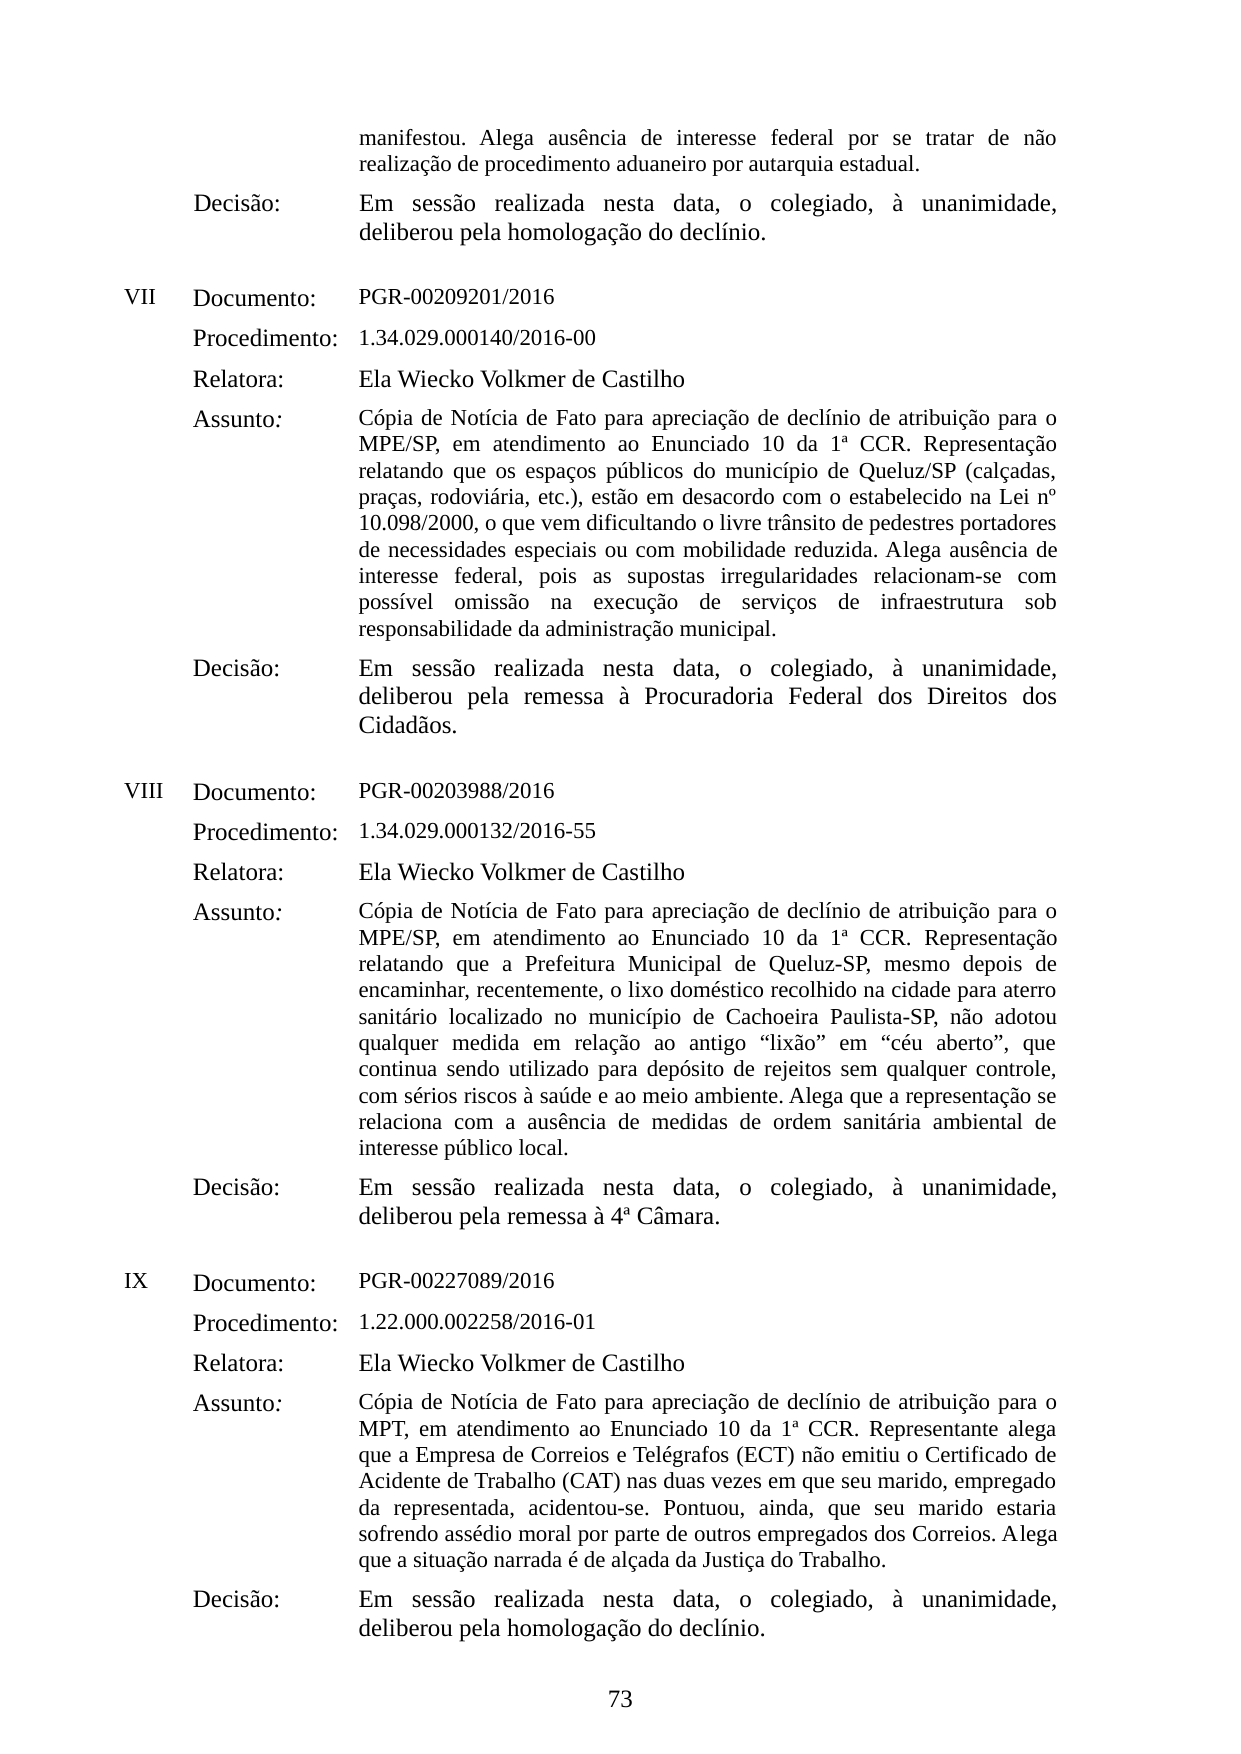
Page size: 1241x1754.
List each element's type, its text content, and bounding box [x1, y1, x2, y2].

table_cell 1.22.000.002258/2016-01 [353, 1302, 1063, 1342]
table_cell Ela Wiecko Volkmer de Castilho [353, 358, 1063, 398]
table_cell [118, 1167, 187, 1236]
table_cell manifestou. Alega ausência de interesse federal por se tratar de não realização de procedimento aduaneiro por autarquia estadual. [353, 118, 1063, 182]
table_cell 1.34.029.000140/2016-00 [353, 318, 1063, 358]
table_header PGR-00227089/2016 [353, 1262, 1063, 1302]
table_cell Relatora: [187, 358, 352, 398]
table_cell Cópia de Notícia de Fato para apreciação de declínio de atribuição para o MPT, em atendimento ao Enunciado 10 da 1ª CCR. Representante alega que a Empresa de Correios e Telégrafos (ECT) não emitiu o Certificado de Acidente de Trabalho (CAT) nas duas vezes em que seu marido, empregado da representada, acidentou-se. Pontuou, ainda, que seu marido estaria sofrendo assédio moral por parte de outros empregados dos Correios. Alega que a situação narrada é de alçada da Justiça do Trabalho. [353, 1383, 1063, 1578]
table_cell Procedimento: [187, 1302, 352, 1342]
table_cell Procedimento: [187, 318, 352, 358]
table_cell [118, 358, 187, 398]
table_header PGR-00203988/2016 [353, 771, 1063, 811]
table_cell 1.34.029.000132/2016-55 [353, 811, 1063, 851]
table_cell Decisão: [187, 1167, 352, 1236]
table_cell Decisão: [188, 182, 353, 251]
table_cell [118, 1342, 187, 1382]
table_header Documento: [187, 278, 352, 318]
table_cell Em sessão realizada nesta data, o colegiado, à unanimidade, deliberou pela remessa à 4ª Câmara. [353, 1167, 1063, 1236]
table_cell Ela Wiecko Volkmer de Castilho [353, 851, 1063, 892]
table_cell Em sessão realizada nesta data, o colegiado, à unanimidade, deliberou pela homologação do declínio. [353, 182, 1063, 251]
table_cell [118, 851, 187, 892]
table_cell [117, 118, 187, 182]
table_header Documento: [187, 1262, 352, 1302]
table_cell Em sessão realizada nesta data, o colegiado, à unanimidade, deliberou pela homologação do declínio. [353, 1579, 1063, 1647]
table_cell [117, 182, 187, 251]
table_cell [118, 398, 187, 647]
table_cell [118, 1302, 187, 1342]
table_cell Relatora: [187, 1342, 352, 1382]
table_cell Assunto: [187, 398, 352, 647]
table_cell [118, 318, 187, 358]
table_cell [118, 1579, 187, 1647]
table_cell [118, 647, 187, 744]
table_cell Em sessão realizada nesta data, o colegiado, à unanimidade, deliberou pela remessa à Procuradoria Federal dos Direitos dos Cidadãos. [353, 647, 1063, 744]
table_cell [188, 118, 353, 182]
table_cell Decisão: [187, 647, 352, 744]
table_cell [118, 811, 187, 851]
table_cell Assunto: [187, 892, 352, 1167]
table_cell [118, 892, 187, 1167]
table_header IX [118, 1262, 187, 1302]
table_cell Cópia de Notícia de Fato para apreciação de declínio de atribuição para o MPE/SP, em atendimento ao Enunciado 10 da 1ª CCR. Representação relatando que os espaços públicos do município de Queluz/SP (calçadas, praças, rodoviária, etc.), estão em desacordo com o estabelecido na Lei nº 10.098/2000, o que vem dificultando o livre trânsito de pedestres portadores de necessidades especiais ou com mobilidade reduzida. Alega ausência de interesse federal, pois as supostas irregularidades relacionam-se com possível omissão na execução de serviços de infraestrutura sob responsabilidade da administração municipal. [353, 398, 1063, 647]
table_cell Decisão: [187, 1579, 352, 1647]
table_header PGR-00209201/2016 [353, 278, 1063, 318]
table_header Documento: [187, 771, 352, 811]
table_cell Assunto: [187, 1383, 352, 1578]
table_cell Ela Wiecko Volkmer de Castilho [353, 1342, 1063, 1382]
table_header VIII [118, 771, 187, 811]
table_cell Procedimento: [187, 811, 352, 851]
table_cell Relatora: [187, 851, 352, 892]
table_cell [118, 1383, 187, 1578]
table_header VII [118, 278, 187, 318]
table_cell Cópia de Notícia de Fato para apreciação de declínio de atribuição para o MPE/SP, em atendimento ao Enunciado 10 da 1ª CCR. Representação relatando que a Prefeitura Municipal de Queluz-SP, mesmo depois de encaminhar, recentemente, o lixo doméstico recolhido na cidade para aterro sanitário localizado no município de Cachoeira Paulista-SP, não adotou qualquer medida em relação ao antigo “lixão” em “céu aberto”, que continua sendo utilizado para depósito de rejeitos sem qualquer controle, com sérios riscos à saúde e ao meio ambiente. Alega que a representação se relaciona com a ausência de medidas de ordem sanitária ambiental de interesse público local. [353, 892, 1063, 1167]
